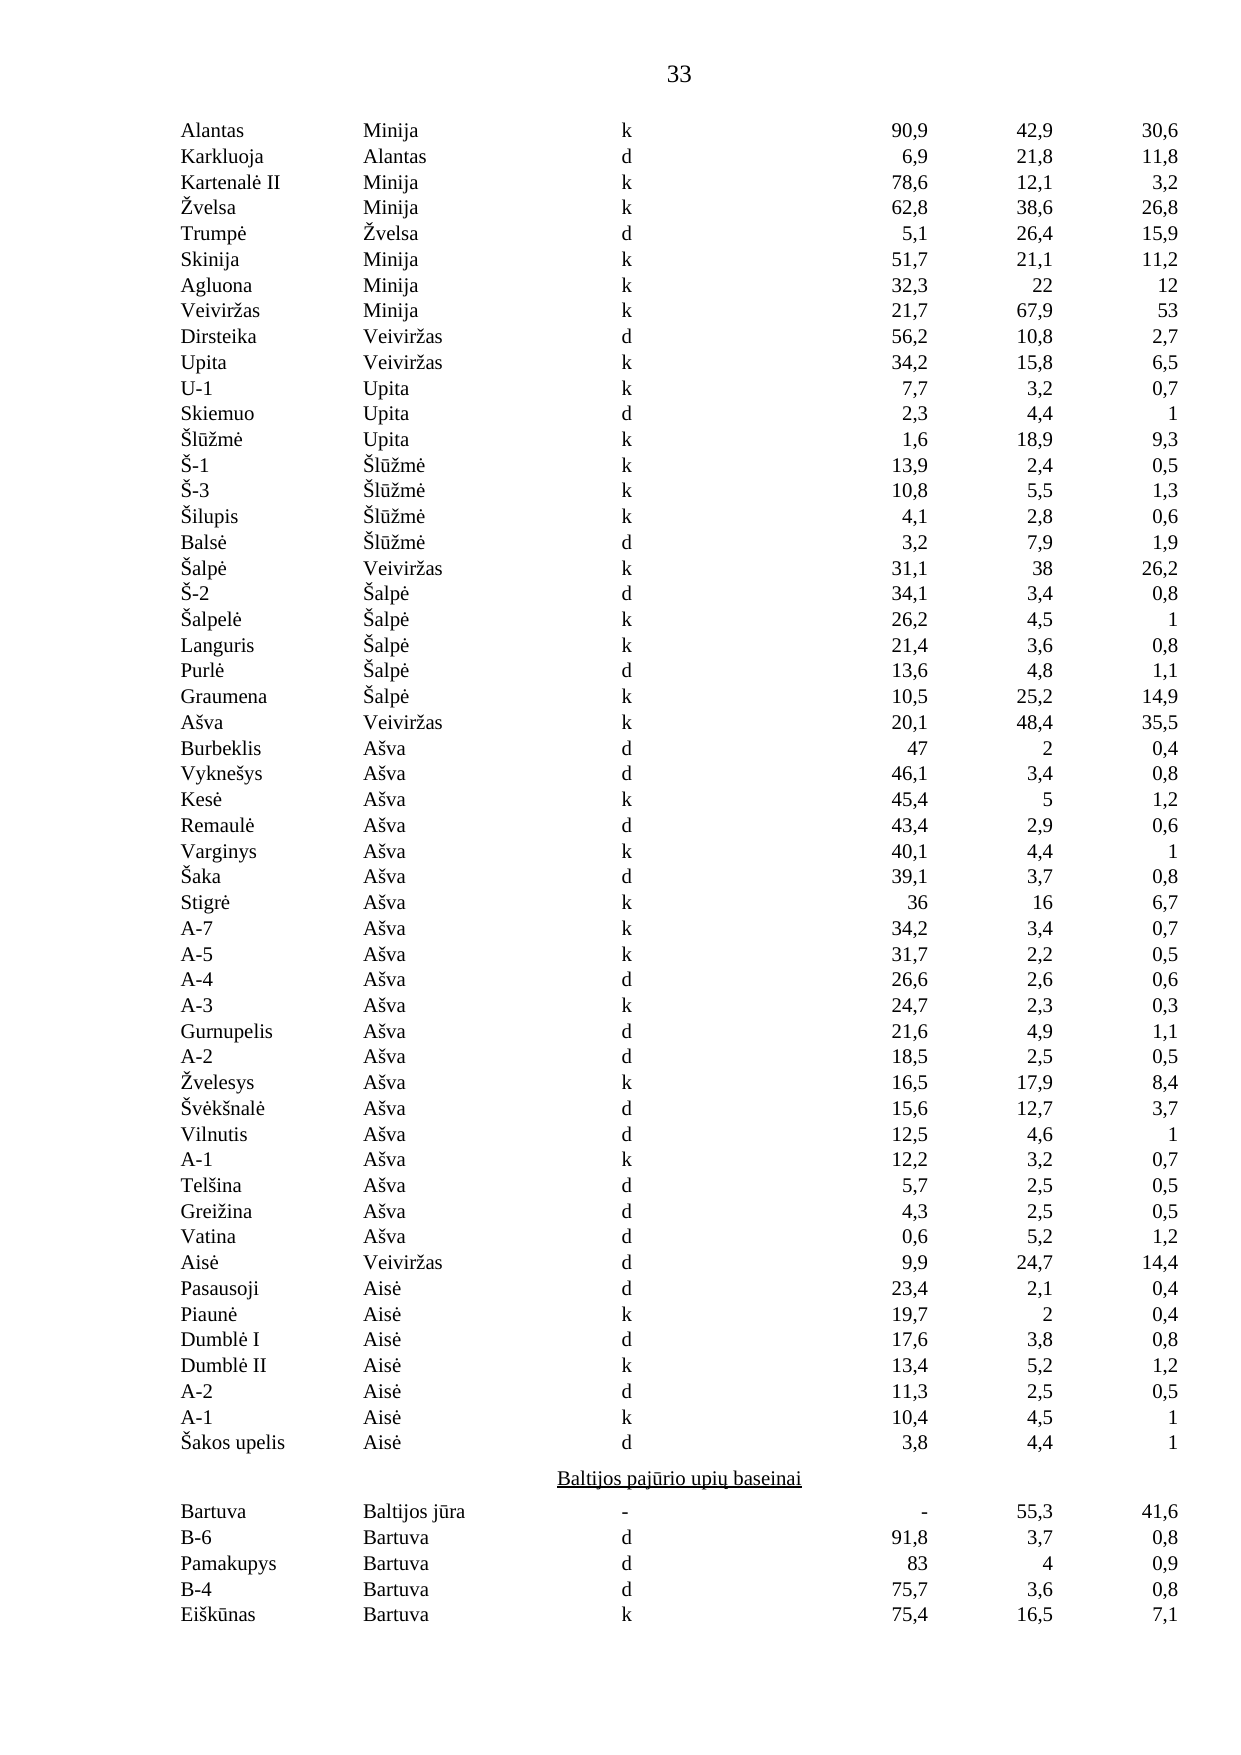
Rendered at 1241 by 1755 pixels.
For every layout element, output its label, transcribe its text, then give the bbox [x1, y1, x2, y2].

table_cell 4,4 [931, 839, 1056, 864]
table_cell d [618, 1576, 774, 1602]
table_cell 0,8 [1056, 864, 1181, 890]
table_cell 14,9 [1056, 684, 1181, 710]
table_cell d [618, 736, 774, 761]
table_cell A-2 [177, 1044, 360, 1070]
table_cell Ašva [360, 890, 618, 916]
table_cell Agluona [177, 273, 360, 298]
table_cell Ašva [360, 761, 618, 787]
table_cell Alantas [360, 144, 618, 169]
table_cell 39,1 [775, 864, 931, 890]
table_cell Kesė [177, 787, 360, 813]
table_cell Dumblė I [177, 1328, 360, 1353]
table_cell 23,4 [775, 1276, 931, 1302]
table_cell Vilnutis [177, 1122, 360, 1147]
table_cell 3,2 [775, 530, 931, 556]
table_cell Ašva [360, 1225, 618, 1250]
table_cell 17,9 [931, 1070, 1056, 1096]
table_cell k [618, 195, 774, 221]
table_cell 75,4 [775, 1602, 931, 1628]
table_cell k [618, 941, 774, 967]
table_cell Š-2 [177, 581, 360, 607]
table_cell Baltijos pajūrio upių baseinai [177, 1456, 1181, 1499]
table_cell Minija [360, 118, 618, 144]
table_cell Baltijos jūra [360, 1499, 618, 1525]
table_cell Stigrė [177, 890, 360, 916]
table_cell d [618, 1096, 774, 1122]
table_cell A-2 [177, 1379, 360, 1404]
table_cell 19,7 [775, 1302, 931, 1327]
table_cell 3,4 [931, 916, 1056, 941]
table_cell Minija [360, 170, 618, 195]
table_cell Pamakupys [177, 1551, 360, 1576]
table_cell Šlūžmė [177, 427, 360, 453]
table_cell Varginys [177, 839, 360, 864]
table_cell 5 [931, 787, 1056, 813]
table_cell Ašva [360, 736, 618, 761]
table_cell 3,7 [931, 864, 1056, 890]
table_cell Aisė [360, 1405, 618, 1430]
table_cell 2,1 [931, 1276, 1056, 1302]
table_cell Ašva [360, 941, 618, 967]
table_cell k [618, 273, 774, 298]
table_cell k [618, 247, 774, 272]
table_cell 16,5 [775, 1070, 931, 1096]
table_cell Dirsteika [177, 324, 360, 350]
table_cell 1 [1056, 607, 1181, 633]
table_cell 78,6 [775, 170, 931, 195]
table_cell 0,6 [1056, 813, 1181, 838]
table_cell Švėkšnalė [177, 1096, 360, 1122]
table_cell 13,4 [775, 1353, 931, 1379]
table_cell 2,5 [931, 1173, 1056, 1199]
table_cell 38,6 [931, 195, 1056, 221]
table_cell 26,4 [931, 221, 1056, 247]
table_cell Veiviržas [360, 350, 618, 375]
table_cell k [618, 453, 774, 478]
table_cell 0,6 [1056, 967, 1181, 993]
table_cell Ašva [360, 1044, 618, 1070]
table_cell 2,7 [1056, 324, 1181, 350]
table_cell Aisė [360, 1379, 618, 1404]
table_cell d [618, 864, 774, 890]
table_cell 13,9 [775, 453, 931, 478]
table_cell 0,4 [1056, 1302, 1181, 1327]
table_cell - [775, 1499, 931, 1525]
table_cell 11,2 [1056, 247, 1181, 272]
table_cell 16,5 [931, 1602, 1056, 1628]
table_cell 38 [931, 556, 1056, 581]
table_cell k [618, 427, 774, 453]
table_cell k [618, 607, 774, 633]
table_cell Karkluoja [177, 144, 360, 169]
table_cell 2,2 [931, 941, 1056, 967]
table_cell Šalpė [177, 556, 360, 581]
table_cell 2 [931, 736, 1056, 761]
table_cell Balsė [177, 530, 360, 556]
table_cell 25,2 [931, 684, 1056, 710]
table_cell 7,9 [931, 530, 1056, 556]
table_cell 5,2 [931, 1225, 1056, 1250]
table_cell Šlūžmė [360, 504, 618, 530]
table_cell 90,9 [775, 118, 931, 144]
table_cell k [618, 1070, 774, 1096]
table_cell Žvelesys [177, 1070, 360, 1096]
table_cell d [618, 1250, 774, 1276]
table_cell 21,1 [931, 247, 1056, 272]
table_cell k [618, 118, 774, 144]
table_cell Žvelsa [177, 195, 360, 221]
table_cell 5,5 [931, 478, 1056, 504]
table_cell k [618, 993, 774, 1019]
table_cell 51,7 [775, 247, 931, 272]
table_cell d [618, 1328, 774, 1353]
table_cell Kartenalė II [177, 170, 360, 195]
table_cell Upita [360, 375, 618, 401]
table_cell 0,8 [1056, 581, 1181, 607]
table_cell 32,3 [775, 273, 931, 298]
table_cell 18,5 [775, 1044, 931, 1070]
table_cell Bartuva [177, 1499, 360, 1525]
table_cell 1,9 [1056, 530, 1181, 556]
table_cell k [618, 1602, 774, 1628]
table_cell Upita [360, 427, 618, 453]
table_cell 34,1 [775, 581, 931, 607]
table_cell 1 [1056, 1122, 1181, 1147]
table_cell 30,6 [1056, 118, 1181, 144]
table_cell 55,3 [931, 1499, 1056, 1525]
table_cell k [618, 170, 774, 195]
table_cell Šlūžmė [360, 530, 618, 556]
table_cell Šalpė [360, 684, 618, 710]
table_cell k [618, 504, 774, 530]
table_cell 83 [775, 1551, 931, 1576]
table_cell Ašva [360, 1147, 618, 1173]
table_cell 0,3 [1056, 993, 1181, 1019]
table_cell 3,4 [931, 581, 1056, 607]
table_cell Ašva [360, 967, 618, 993]
table_cell Aisė [360, 1302, 618, 1327]
table_cell 6,7 [1056, 890, 1181, 916]
table_cell 0,6 [1056, 504, 1181, 530]
table_cell Aisė [177, 1250, 360, 1276]
table_cell Burbeklis [177, 736, 360, 761]
table_cell Dumblė II [177, 1353, 360, 1379]
table_cell Bartuva [360, 1525, 618, 1551]
table_cell d [618, 1225, 774, 1250]
table_cell 34,2 [775, 916, 931, 941]
table_cell 40,1 [775, 839, 931, 864]
table_cell k [618, 1353, 774, 1379]
table_cell 3,7 [1056, 1096, 1181, 1122]
table_cell 75,7 [775, 1576, 931, 1602]
table_cell Šalpė [360, 633, 618, 658]
table_cell 9,3 [1056, 427, 1181, 453]
table_cell 3,2 [1056, 170, 1181, 195]
table_cell 0,4 [1056, 736, 1181, 761]
table_cell 48,4 [931, 710, 1056, 736]
table_cell A-4 [177, 967, 360, 993]
table_cell Ašva [360, 1070, 618, 1096]
table_cell 24,7 [931, 1250, 1056, 1276]
table_cell 11,3 [775, 1379, 931, 1404]
table_cell k [618, 684, 774, 710]
table_cell 0,9 [1056, 1551, 1181, 1576]
table_cell Graumena [177, 684, 360, 710]
table_cell k [618, 556, 774, 581]
table_cell 18,9 [931, 427, 1056, 453]
table_cell 7,1 [1056, 1602, 1181, 1628]
table_cell Ašva [177, 710, 360, 736]
table_cell 12,5 [775, 1122, 931, 1147]
table_cell Ašva [360, 813, 618, 838]
table_cell 47 [775, 736, 931, 761]
table_cell Veiviržas [360, 556, 618, 581]
table_cell d [618, 813, 774, 838]
table_cell 21,4 [775, 633, 931, 658]
table_cell 0,5 [1056, 1379, 1181, 1404]
table_cell 4,5 [931, 607, 1056, 633]
table_cell d [618, 1551, 774, 1576]
table_cell k [618, 298, 774, 324]
table_cell 2,8 [931, 504, 1056, 530]
table_cell Aisė [360, 1328, 618, 1353]
table_cell Trumpė [177, 221, 360, 247]
table_cell A-5 [177, 941, 360, 967]
table_cell 10,5 [775, 684, 931, 710]
table_cell U-1 [177, 375, 360, 401]
table_cell Piaunė [177, 1302, 360, 1327]
table_cell 2,3 [931, 993, 1056, 1019]
table_cell d [618, 659, 774, 684]
table_cell Upita [177, 350, 360, 375]
table_cell 21,8 [931, 144, 1056, 169]
table_cell d [618, 761, 774, 787]
table_cell Aisė [360, 1276, 618, 1302]
table_cell Aisė [360, 1353, 618, 1379]
table_cell 46,1 [775, 761, 931, 787]
table_cell 21,7 [775, 298, 931, 324]
table_cell Šilupis [177, 504, 360, 530]
table_cell 3,8 [775, 1430, 931, 1456]
table_cell Šalpė [360, 607, 618, 633]
table_cell d [618, 1525, 774, 1551]
table_cell Šlūžmė [360, 478, 618, 504]
table_cell Šalpė [360, 659, 618, 684]
table_cell Aisė [360, 1430, 618, 1456]
table_cell Šaka [177, 864, 360, 890]
table_cell 0,5 [1056, 1173, 1181, 1199]
table_cell 42,9 [931, 118, 1056, 144]
table_cell 0,5 [1056, 453, 1181, 478]
table_cell k [618, 375, 774, 401]
table_cell Remaulė [177, 813, 360, 838]
table_cell B-6 [177, 1525, 360, 1551]
table_cell d [618, 1044, 774, 1070]
table_cell Šalpelė [177, 607, 360, 633]
table_cell 4,9 [931, 1019, 1056, 1044]
table_cell Šlūžmė [360, 453, 618, 478]
table_cell 4,1 [775, 504, 931, 530]
table_cell 5,2 [931, 1353, 1056, 1379]
table_cell B-4 [177, 1576, 360, 1602]
table_cell 4 [931, 1551, 1056, 1576]
table_cell Ašva [360, 993, 618, 1019]
table_cell Bartuva [360, 1602, 618, 1628]
table_cell 0,8 [1056, 1328, 1181, 1353]
table_cell 2,4 [931, 453, 1056, 478]
table_cell Upita [360, 401, 618, 427]
table_cell Žvelsa [360, 221, 618, 247]
table_cell 2,5 [931, 1199, 1056, 1224]
table_cell 3,8 [931, 1328, 1056, 1353]
table_cell Vyknešys [177, 761, 360, 787]
table_cell 0,8 [1056, 633, 1181, 658]
table_cell 1,1 [1056, 659, 1181, 684]
table_cell Minija [360, 247, 618, 272]
table_cell 91,8 [775, 1525, 931, 1551]
table_cell 21,6 [775, 1019, 931, 1044]
table_cell 6,9 [775, 144, 931, 169]
table_cell k [618, 890, 774, 916]
table_cell 3,2 [931, 1147, 1056, 1173]
table_cell 0,7 [1056, 375, 1181, 401]
table_cell d [618, 1276, 774, 1302]
table_cell 12,2 [775, 1147, 931, 1173]
table_cell 0,8 [1056, 1576, 1181, 1602]
table_cell A-1 [177, 1405, 360, 1430]
table_cell 5,1 [775, 221, 931, 247]
table_cell 31,1 [775, 556, 931, 581]
table_cell d [618, 530, 774, 556]
table_cell 10,4 [775, 1405, 931, 1430]
table_cell 0,8 [1056, 761, 1181, 787]
table_cell k [618, 1147, 774, 1173]
table_cell 11,8 [1056, 144, 1181, 169]
table_cell 6,5 [1056, 350, 1181, 375]
table_cell k [618, 787, 774, 813]
table_cell Gurnupelis [177, 1019, 360, 1044]
table_cell k [618, 839, 774, 864]
table_cell Ašva [360, 1019, 618, 1044]
table_cell 17,6 [775, 1328, 931, 1353]
table_cell d [618, 581, 774, 607]
table_cell Ašva [360, 1173, 618, 1199]
table_cell k [618, 1302, 774, 1327]
table_cell A-7 [177, 916, 360, 941]
table_cell 15,6 [775, 1096, 931, 1122]
table_cell 1,2 [1056, 787, 1181, 813]
table_cell 24,7 [775, 993, 931, 1019]
table_cell 1 [1056, 839, 1181, 864]
table_cell Šakos upelis [177, 1430, 360, 1456]
table_cell d [618, 1122, 774, 1147]
table_cell 67,9 [931, 298, 1056, 324]
table_cell k [618, 478, 774, 504]
table_cell 0,7 [1056, 916, 1181, 941]
table_cell k [618, 916, 774, 941]
table_cell k [618, 710, 774, 736]
table_cell Minija [360, 298, 618, 324]
table_cell 43,4 [775, 813, 931, 838]
table_cell 15,8 [931, 350, 1056, 375]
table_cell - [618, 1499, 774, 1525]
table_cell 1,2 [1056, 1225, 1181, 1250]
table_cell 22 [931, 273, 1056, 298]
table_cell 3,4 [931, 761, 1056, 787]
table_cell Languris [177, 633, 360, 658]
table_cell Telšina [177, 1173, 360, 1199]
table_cell A-3 [177, 993, 360, 1019]
table_cell Š-3 [177, 478, 360, 504]
table_cell Ašva [360, 1199, 618, 1224]
table_cell 4,5 [931, 1405, 1056, 1430]
table_cell 14,4 [1056, 1250, 1181, 1276]
table_cell 26,2 [1056, 556, 1181, 581]
table_cell 26,2 [775, 607, 931, 633]
table_cell 1,1 [1056, 1019, 1181, 1044]
table_cell 3,6 [931, 633, 1056, 658]
table_cell 4,4 [931, 401, 1056, 427]
table_cell 7,7 [775, 375, 931, 401]
table_cell 2 [931, 1302, 1056, 1327]
table_cell Skinija [177, 247, 360, 272]
table_cell 2,3 [775, 401, 931, 427]
table_cell 0,4 [1056, 1276, 1181, 1302]
table_cell 0,7 [1056, 1147, 1181, 1173]
table_cell 36 [775, 890, 931, 916]
table_cell d [618, 1430, 774, 1456]
table_cell Šalpė [360, 581, 618, 607]
table_cell Eiškūnas [177, 1602, 360, 1628]
table_cell 1,3 [1056, 478, 1181, 504]
table_cell 8,4 [1056, 1070, 1181, 1096]
table_cell Bartuva [360, 1551, 618, 1576]
table_cell 45,4 [775, 787, 931, 813]
table_cell 4,8 [931, 659, 1056, 684]
table_cell Minija [360, 273, 618, 298]
table_cell 1,6 [775, 427, 931, 453]
table_cell 35,5 [1056, 710, 1181, 736]
table_cell 62,8 [775, 195, 931, 221]
table_cell Veiviržas [360, 710, 618, 736]
table_cell Ašva [360, 1096, 618, 1122]
table_cell Greižina [177, 1199, 360, 1224]
table_cell 1,2 [1056, 1353, 1181, 1379]
table_cell 0,6 [775, 1225, 931, 1250]
table_cell d [618, 1199, 774, 1224]
table_cell Ašva [360, 787, 618, 813]
table_cell 2,5 [931, 1379, 1056, 1404]
table_cell 16 [931, 890, 1056, 916]
table_cell d [618, 324, 774, 350]
table_cell Ašva [360, 916, 618, 941]
table_cell 1 [1056, 401, 1181, 427]
table_cell 15,9 [1056, 221, 1181, 247]
table_cell d [618, 221, 774, 247]
table_cell Š-1 [177, 453, 360, 478]
table_cell d [618, 1173, 774, 1199]
table_cell Vatina [177, 1225, 360, 1250]
table_cell 5,7 [775, 1173, 931, 1199]
table_cell Purlė [177, 659, 360, 684]
table_cell 2,9 [931, 813, 1056, 838]
table_cell d [618, 1379, 774, 1404]
table_cell 4,3 [775, 1199, 931, 1224]
table_cell 9,9 [775, 1250, 931, 1276]
table_cell 3,2 [931, 375, 1056, 401]
table_cell 34,2 [775, 350, 931, 375]
table_cell 2,5 [931, 1044, 1056, 1070]
table_cell d [618, 967, 774, 993]
table_cell Bartuva [360, 1576, 618, 1602]
table_cell 41,6 [1056, 1499, 1181, 1525]
table_cell 3,6 [931, 1576, 1056, 1602]
table_cell 4,4 [931, 1430, 1056, 1456]
table_cell k [618, 1405, 774, 1430]
table_cell Veiviržas [360, 324, 618, 350]
table_cell 56,2 [775, 324, 931, 350]
table_cell Ašva [360, 1122, 618, 1147]
table_cell 1 [1056, 1430, 1181, 1456]
table_cell 13,6 [775, 659, 931, 684]
table_cell 26,8 [1056, 195, 1181, 221]
table_cell Alantas [177, 118, 360, 144]
table_cell Veiviržas [360, 1250, 618, 1276]
table_cell Ašva [360, 864, 618, 890]
table_cell Ašva [360, 839, 618, 864]
table_cell 10,8 [775, 478, 931, 504]
table_cell 1 [1056, 1405, 1181, 1430]
table_cell Minija [360, 195, 618, 221]
table_cell k [618, 350, 774, 375]
table_cell 0,5 [1056, 941, 1181, 967]
table_cell 12,1 [931, 170, 1056, 195]
table_cell 31,7 [775, 941, 931, 967]
table_cell 12 [1056, 273, 1181, 298]
table_cell 26,6 [775, 967, 931, 993]
table_cell 0,5 [1056, 1044, 1181, 1070]
table_cell d [618, 401, 774, 427]
table_cell 0,5 [1056, 1199, 1181, 1224]
table_cell 4,6 [931, 1122, 1056, 1147]
table_cell 10,8 [931, 324, 1056, 350]
table_cell 20,1 [775, 710, 931, 736]
table_cell A-1 [177, 1147, 360, 1173]
table_cell 12,7 [931, 1096, 1056, 1122]
table_cell 0,8 [1056, 1525, 1181, 1551]
table_cell Veiviržas [177, 298, 360, 324]
table_cell 3,7 [931, 1525, 1056, 1551]
table_cell Skiemuo [177, 401, 360, 427]
table_cell d [618, 144, 774, 169]
table_cell 2,6 [931, 967, 1056, 993]
table_cell d [618, 1019, 774, 1044]
table_cell 53 [1056, 298, 1181, 324]
table_cell k [618, 633, 774, 658]
table_cell Pasausoji [177, 1276, 360, 1302]
